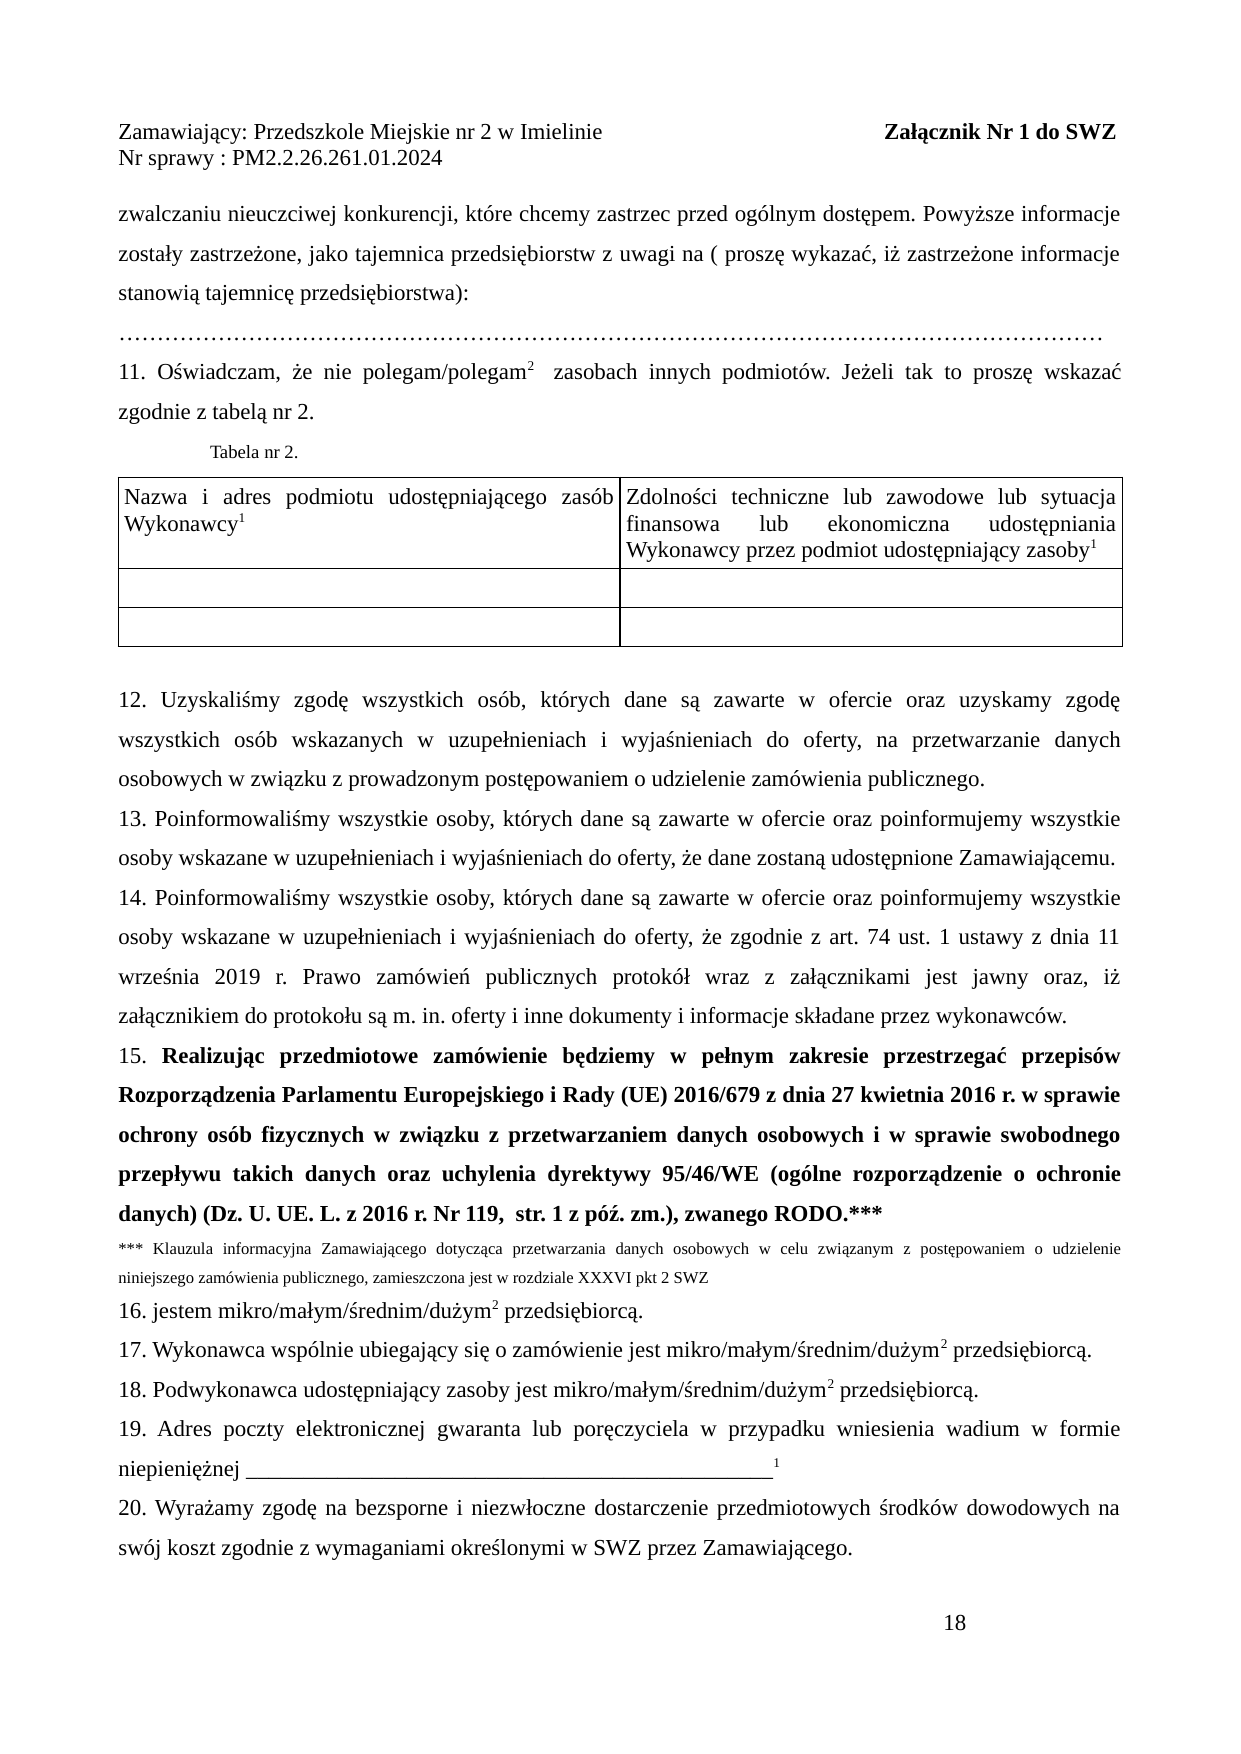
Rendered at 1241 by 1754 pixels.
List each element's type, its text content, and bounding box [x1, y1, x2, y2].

text 14. Poinformowaliśmy wszystkie osoby, których dane są zawarte w ofercie oraz poinformujemy wszystkie osoby wskazane w uzupełnieniach i wyjaśnieniach do oferty, że zgodnie z art. 74 ust. 1 ustawy z dnia 11 września 2019 r. Prawo zamówień publicznych protokół wraz z załącznikami jest jawny oraz, iż załącznikiem do protokołu są m. in. oferty i inne dokumenty i informacje składane przez wykonawców. [118, 884, 1122, 1029]
table_header Zdolności techniczne lub zawodowe lub sytuacja finansowa lub ekonomiczna udostępniania Wykonawcy przez podmiot udostępniający zasoby1 [621, 478, 1122, 568]
text 18. Podwykonawca udostępniający zasoby jest mikro/małym/średnim/dużym2 przedsiębiorcą. [118, 1376, 1122, 1402]
text 17. Wykonawca wspólnie ubiegający się o zamówienie jest mikro/małym/średnim/dużym2 przedsiębiorcą. [118, 1336, 1122, 1362]
text zwalczaniu nieuczciwej konkurencji, które chcemy zastrzec przed ogólnym dostępem. Powyższe informacje zostały zastrzeżone, jako tajemnica przedsiębiorstw z uwagi na ( proszę wykazać, iż zastrzeżone informacje stanowią tajemnicę przedsiębiorstwa): [118, 200, 1122, 306]
text Tabela nr 2. [118, 437, 1122, 463]
text *** Klauzula informacyjna Zamawiającego dotycząca przetwarzania danych osobowych w celu związanym z postępowaniem o udzielenie niniejszego zamówienia publicznego, zamieszczona jest w rozdziale XXXVI pkt 2 SWZ [118, 1239, 1122, 1287]
text 12. Uzyskaliśmy zgodę wszystkich osób, których dane są zawarte w ofercie oraz uzyskamy zgodę wszystkich osób wskazanych w uzupełnieniach i wyjaśnieniach do oferty, na przetwarzanie danych osobowych w związku z prowadzonym postępowaniem o udzielenie zamówienia publicznego. [118, 686, 1122, 792]
table_header Nazwa i adres podmiotu udostępniającego zasób Wykonawcy1 [119, 478, 619, 568]
text 16. jestem mikro/małym/średnim/dużym2 przedsiębiorcą. [118, 1297, 1122, 1323]
text 13. Poinformowaliśmy wszystkie osoby, których dane są zawarte w ofercie oraz poinformujemy wszystkie osoby wskazane w uzupełnieniach i wyjaśnieniach do oferty, że dane zostaną udostępnione Zamawiającemu. [118, 805, 1122, 871]
text 15. Realizując przedmiotowe zamówienie będziemy w pełnym zakresie przestrzegać przepisów Rozporządzenia Parlamentu Europejskiego i Rady (UE) 2016/679 z dnia 27 kwietnia 2016 r. w sprawie ochrony osób fizycznych w związku z przetwarzaniem danych osobowych i w sprawie swobodnego przepływu takich danych oraz uchylenia dyrektywy 95/46/WE (ogólne rozporządzenie o ochronie danych) (Dz. U. UE. L. z 2016 r. Nr 119, str. 1 z póź. zm.), zwanego RODO.*** [118, 1042, 1122, 1226]
table_cell [119, 569, 619, 607]
table_cell [119, 608, 619, 646]
table_cell [621, 569, 1122, 607]
text 20. Wyrażamy zgodę na bezsporne i niezwłoczne dostarczenie przedmiotowych środków dowodowych na swój koszt zgodnie z wymaganiami określonymi w SWZ przez Zamawiającego. [118, 1494, 1122, 1560]
text 19. Adres poczty elektronicznej gwaranta lub poręczyciela w przypadku wniesienia wadium w formie niepieniężnej ______________________________________________1 [118, 1415, 1122, 1481]
table_cell [621, 608, 1122, 646]
text ………………………………………………………………………………………………………………… [118, 319, 1122, 345]
text 11. Oświadczam, że nie polegam/polegam2 zasobach innych podmiotów. Jeżeli tak to proszę wskazać zgodnie z tabelą nr 2. [118, 358, 1122, 424]
